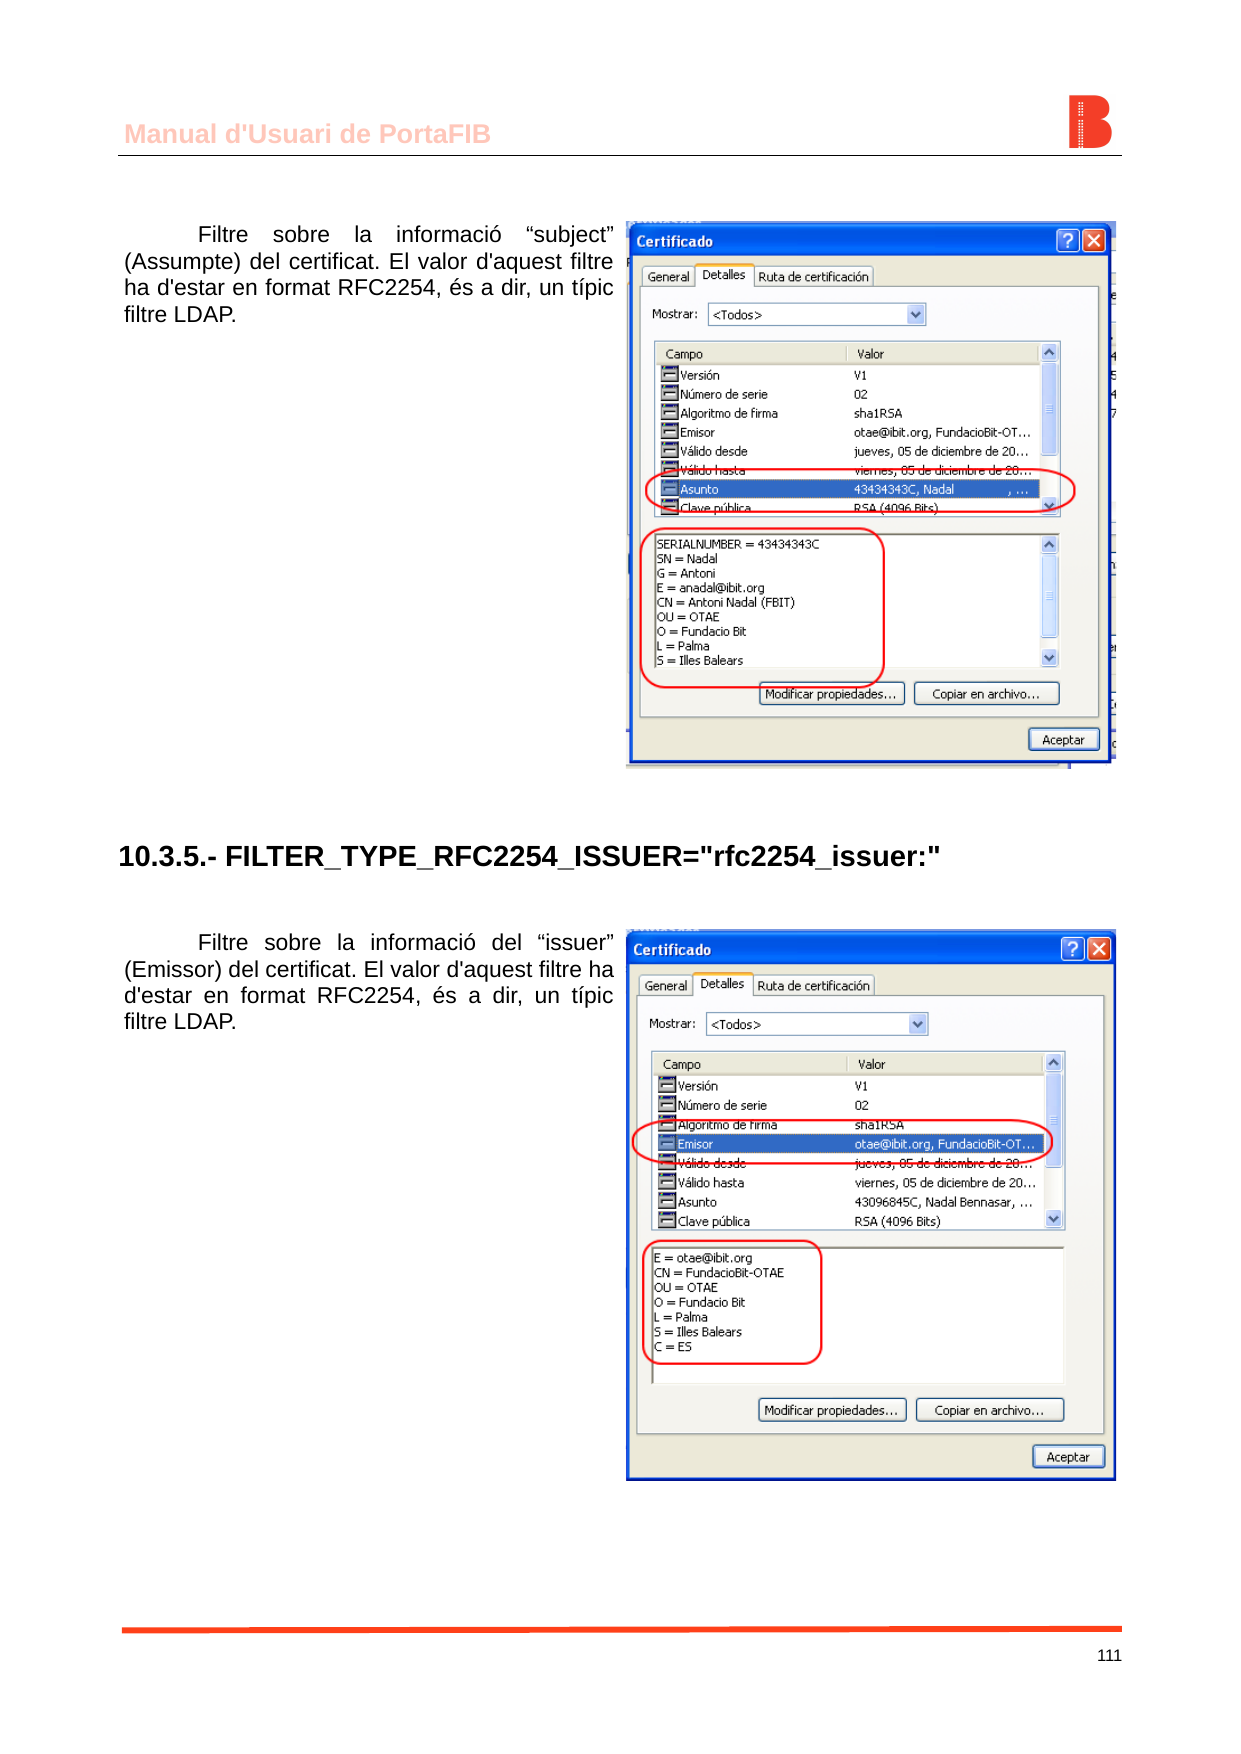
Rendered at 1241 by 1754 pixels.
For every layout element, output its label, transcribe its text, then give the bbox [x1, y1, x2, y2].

table_header Filtre sobre la informació “subject” (Assumpte) del certificat. El valor d'aquest filtre ha d'estar en format RFC2254, és a dir, un típic filtre LDAP. [118, 216, 620, 775]
picture [625, 929, 1117, 1481]
table_header [620, 924, 1122, 1487]
picture [625, 221, 1117, 769]
subtitle FILTER_TYPE_RFC2254_ISSUER="rfc2254_issuer:" [118, 838, 1122, 872]
table_header [620, 216, 1122, 775]
table_header Filtre sobre la informació del “issuer” (Emissor) del certificat. El valor d'aquest filtre ha d'estar en format RFC2254, és a dir, un típic filtre LDAP. [118, 924, 620, 1487]
picture [1063, 94, 1117, 150]
